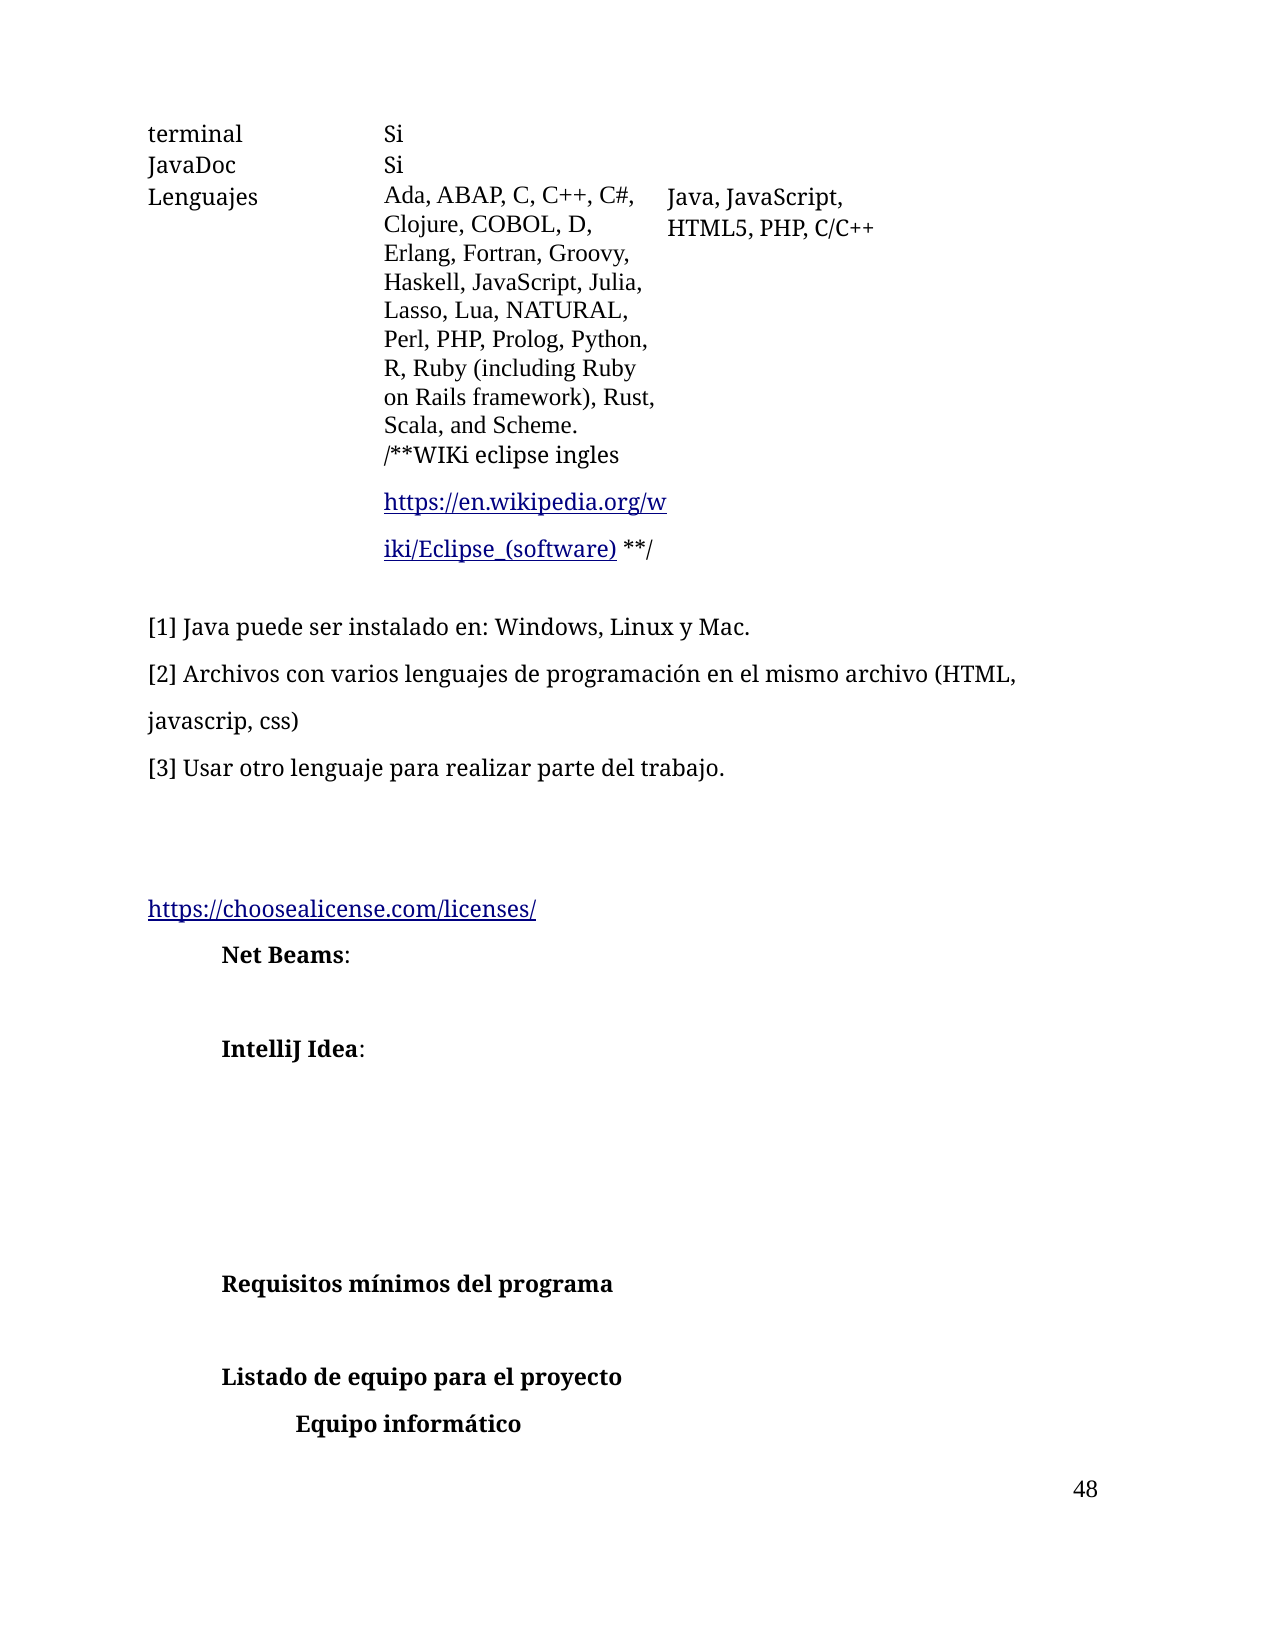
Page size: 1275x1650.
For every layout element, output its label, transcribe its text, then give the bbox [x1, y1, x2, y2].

table_cell [667, 149, 927, 181]
text Requisitos mínimos del programa [148, 1267, 1098, 1299]
text Net Beams: [148, 939, 1098, 971]
text https://choosealicense.com/licenses/ [148, 892, 1098, 924]
text Equipo informático [148, 1408, 1098, 1439]
table_cell terminal [148, 118, 383, 149]
table_cell iki/Eclipse_(software) **/ [384, 514, 667, 564]
table_cell Si [384, 149, 667, 181]
table_cell Java, JavaScript, HTML5, PHP, C/C++ [667, 181, 927, 564]
text [2] Archivos con varios lenguajes de programación en el mismo archivo (HTML, javascrip, css) [148, 658, 1098, 736]
table_cell [927, 149, 1187, 181]
table_cell [927, 181, 1187, 564]
table_cell Ada, ABAP, C, C++, C#, Clojure, COBOL, D, Erlang, Fortran, Groovy, Haskell, JavaScript, Julia, Lasso, Lua, NATURAL, Perl, PHP, Prolog, Python, R, Ruby (including Ruby on Rails framework), Rust, Scala, and Scheme. /**WIKi eclipse ingles https://en.wikipedia.org/w [384, 181, 667, 513]
text Listado de equipo para el proyecto [148, 1361, 1098, 1392]
text IntelliJ Idea: [148, 1033, 1098, 1064]
text [3] Usar otro lenguaje para realizar parte del trabajo. [148, 752, 1098, 783]
table_cell JavaDoc [148, 149, 383, 181]
table_cell Si [384, 118, 667, 149]
table_cell Lenguajes [148, 181, 383, 564]
table_cell [927, 118, 1187, 149]
table_cell [667, 118, 927, 149]
text [1] Java puede ser instalado en: Windows, Linux y Mac. [148, 611, 1098, 642]
